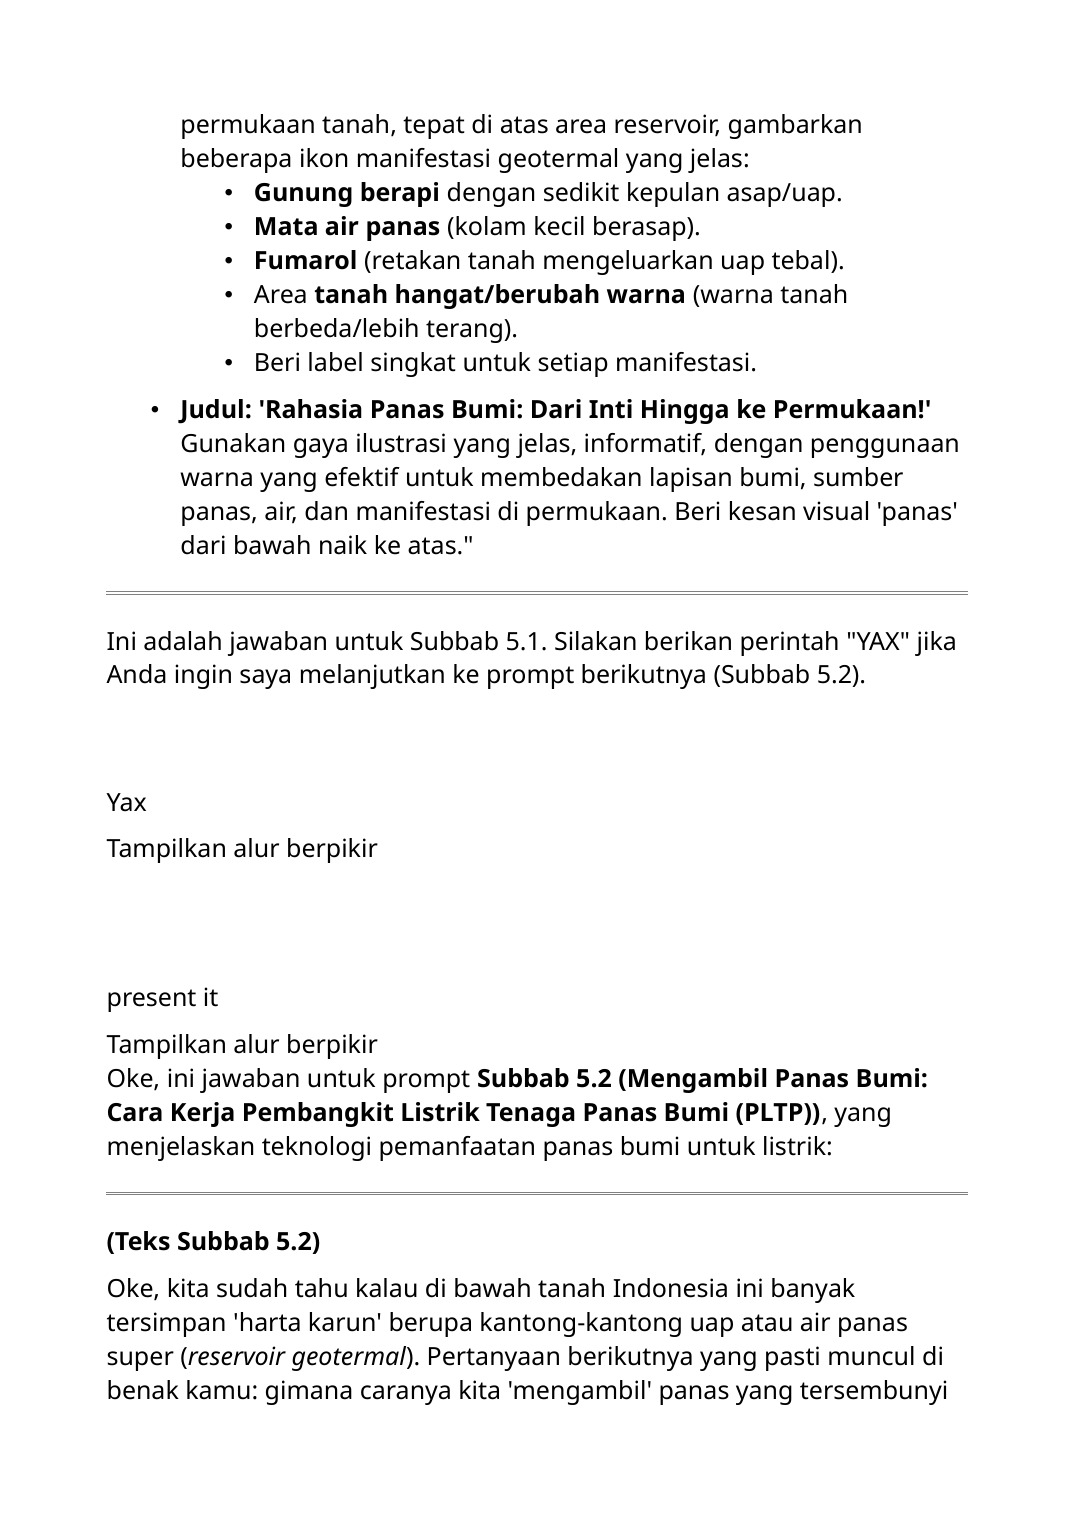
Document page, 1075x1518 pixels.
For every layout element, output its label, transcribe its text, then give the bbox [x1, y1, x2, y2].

list Area tanah hangat/berubah warna (warna tanah berbeda/lebih terang). [224, 277, 968, 345]
text Oke, ini jawaban untuk prompt Subbab 5.2 (Mengambil Panas Bumi: Cara Kerja Pembangkit Listrik Tenaga Panas Bumi (PLTP)), yang menjelaskan teknologi pemanfaatan panas bumi untuk listrik: [106, 1060, 968, 1162]
list Mata air panas (kolam kecil berasap). [224, 209, 968, 243]
list Gunung berapi dengan sedikit kepulan asap/uap. [224, 174, 968, 209]
text Tampilkan alur berpikir [106, 831, 968, 865]
list Beri label singkat untuk setiap manifestasi. [224, 345, 968, 379]
text present it [106, 980, 968, 1014]
text (Teks Subbab 5.2) [106, 1224, 968, 1258]
list Judul: 'Rahasia Panas Bumi: Dari Inti Hingga ke Permukaan!' Gunakan gaya ilustrasi yang jelas, informatif, dengan penggunaan warna yang efektif untuk membedakan lapisan bumi, sumber panas, air, dan manifestasi di permukaan. Beri kesan visual 'panas' dari bawah naik ke atas." [151, 391, 968, 562]
list Fumarol (retakan tanah mengeluarkan uap tebal). [224, 243, 968, 277]
text Ini adalah jawaban untuk Subbab 5.1. Silakan berikan perintah "YAX" jika Anda ingin saya melanjutkan ke prompt berikutnya (Subbab 5.2). [106, 623, 968, 691]
text Tampilkan alur berpikir [106, 1026, 968, 1060]
text Yax [106, 784, 968, 818]
list permukaan tanah, tepat di atas area reservoir, gambarkan beberapa ikon manifestasi geotermal yang jelas: [151, 106, 968, 174]
text Oke, kita sudah tahu kalau di bawah tanah Indonesia ini banyak tersimpan 'harta karun' berupa kantong-kantong uap atau air panas super (reservoir geotermal). Pertanyaan berikutnya yang pasti muncul di benak kamu: gimana caranya kita 'mengambil' panas yang tersembunyi [106, 1270, 968, 1407]
